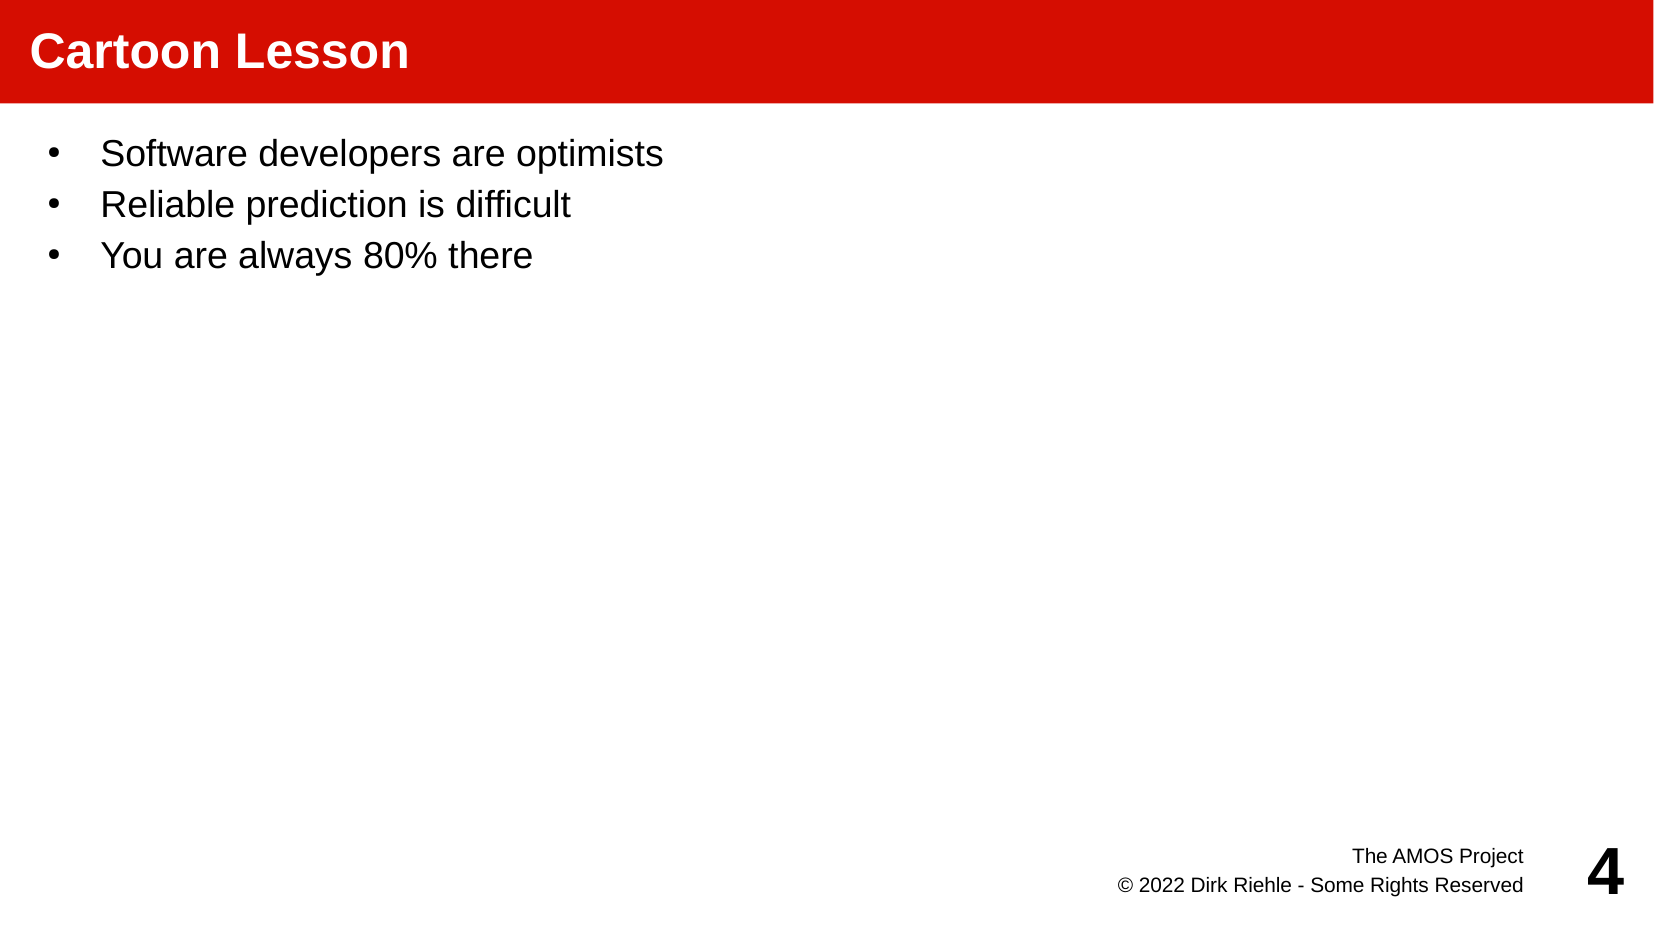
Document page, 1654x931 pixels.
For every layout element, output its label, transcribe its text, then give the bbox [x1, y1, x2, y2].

list Software developers are optimists Reliable prediction is difficult You are always 80% there [29, 132, 1625, 813]
title Cartoon Lesson [0, 0, 1654, 104]
